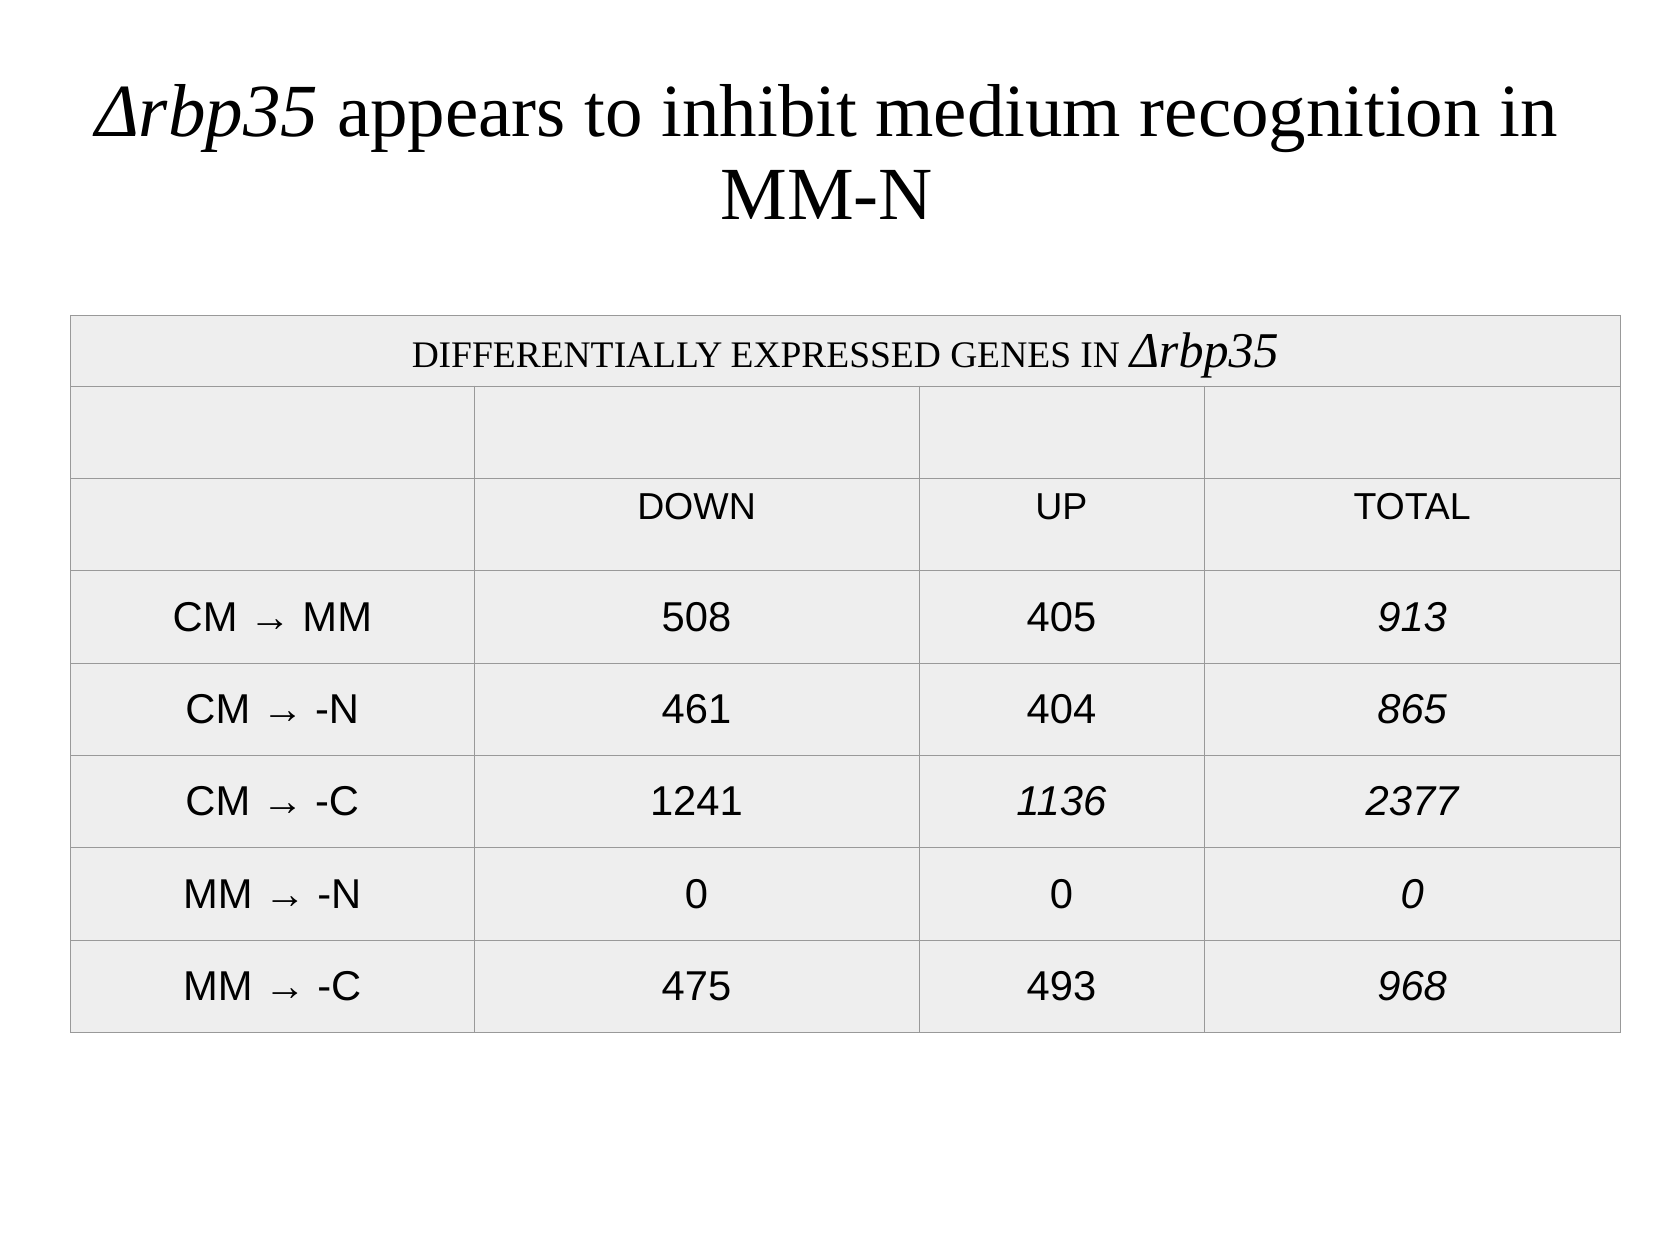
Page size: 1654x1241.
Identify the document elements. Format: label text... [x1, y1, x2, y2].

table_cell CM → -N [71, 664, 474, 755]
table_cell [920, 387, 1204, 478]
table_header DIFFERENTIALLY EXPRESSED GENES IN Δrbp35 [71, 316, 1620, 386]
table_cell 493 [920, 941, 1204, 1032]
table_cell 1241 [475, 756, 919, 847]
table_cell [475, 387, 919, 478]
table_cell [1205, 387, 1620, 478]
table_cell CM → -C [71, 756, 474, 847]
table_cell [71, 479, 474, 570]
table_cell 913 [1205, 571, 1620, 663]
table_cell 0 [475, 848, 919, 940]
table_cell UP [920, 479, 1204, 570]
table_cell 2377 [1205, 756, 1620, 847]
table_cell 405 [920, 571, 1204, 663]
table_cell TOTAL [1205, 479, 1620, 570]
table_cell 461 [475, 664, 919, 755]
table_cell 865 [1205, 664, 1620, 755]
table_cell DOWN [475, 479, 919, 570]
title Δrbp35 appears to inhibit medium recognition in MM-N [82, 49, 1571, 257]
table_cell 508 [475, 571, 919, 663]
table_cell 1136 [920, 756, 1204, 847]
table_cell CM → MM [71, 571, 474, 663]
table_cell 404 [920, 664, 1204, 755]
table_cell [71, 387, 474, 478]
table_cell 0 [1205, 848, 1620, 940]
table_cell 968 [1205, 941, 1620, 1032]
table_cell MM → -C [71, 941, 474, 1032]
table_cell 475 [475, 941, 919, 1032]
table_cell 0 [920, 848, 1204, 940]
table_cell MM → -N [71, 848, 474, 940]
